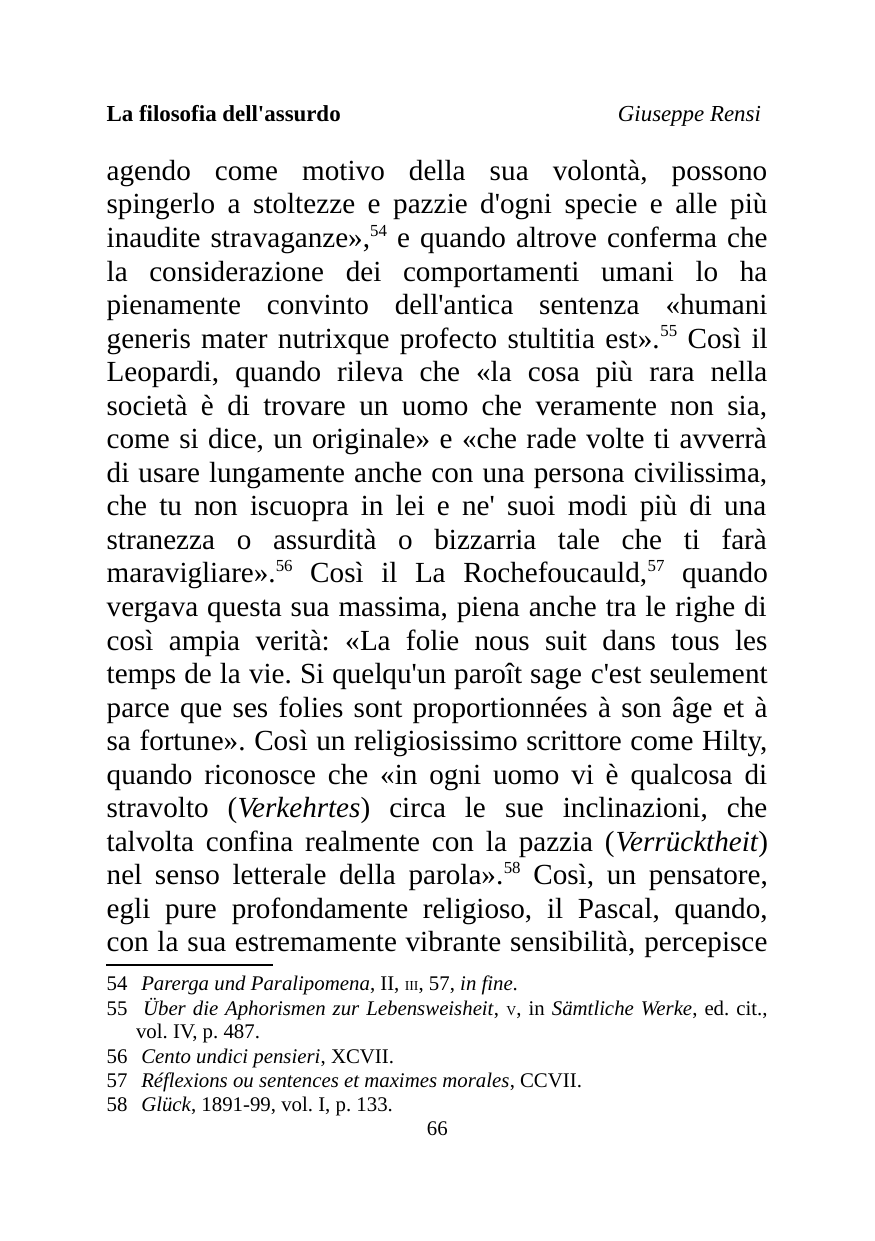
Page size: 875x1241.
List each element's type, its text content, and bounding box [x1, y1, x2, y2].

text Parerga und Paralipomena, II, iii, 57, in fine. [106, 971, 768, 995]
text Réflexions ou sentences et maximes morales, CCVII. [106, 1068, 768, 1092]
text Cento undici pensieri, XCVII. [106, 1043, 768, 1068]
text agendo come motivo della sua volontà, possono spingerlo a stoltezze e pazzie d'ogni specie e alle più inaudite stravaganze», e quando altrove conferma che la considerazione dei comportamenti umani lo ha pienamente convinto dell'antica sentenza «humani generis mater nutrixque profecto stultitia est». Così il Leopardi, quando rileva che «la cosa più rara nella società è di trovare un uomo che veramente non sia, come si dice, un originale» e «che rade volte ti avverrà di usare lungamente anche con una persona civilissima, che tu non iscuopra in lei e ne' suoi modi più di una stranezza o assurdità o bizzarria tale che ti farà maravigliare». Così il La Rochefoucauld, quando vergava questa sua massima, piena anche tra le righe di così ampia verità: «La folie nous suit dans tous les temps de la vie. Si quelqu'un paroît sage c'est seulement parce que ses folies sont proportionnées à son âge et à sa fortune». Così un religiosissimo scrittore come Hilty, quando riconosce che «in ogni uomo vi è qualcosa di stravolto (Verkehrtes) circa le sue inclinazioni, che talvolta confina realmente con la pazzia (Verrücktheit) nel senso letterale della parola». Così, un pensatore, egli pure profondamente religioso, il Pascal, quando, con la sua estremamente vibrante sensibilità, percepisce [106, 153, 768, 958]
text Glück, 1891-99, vol. I, p. 133. [106, 1092, 768, 1116]
text Über die Aphorismen zur Lebensweisheit, v, in Sämtliche Werke, ed. cit., vol. IV, p. 487. [106, 995, 768, 1043]
